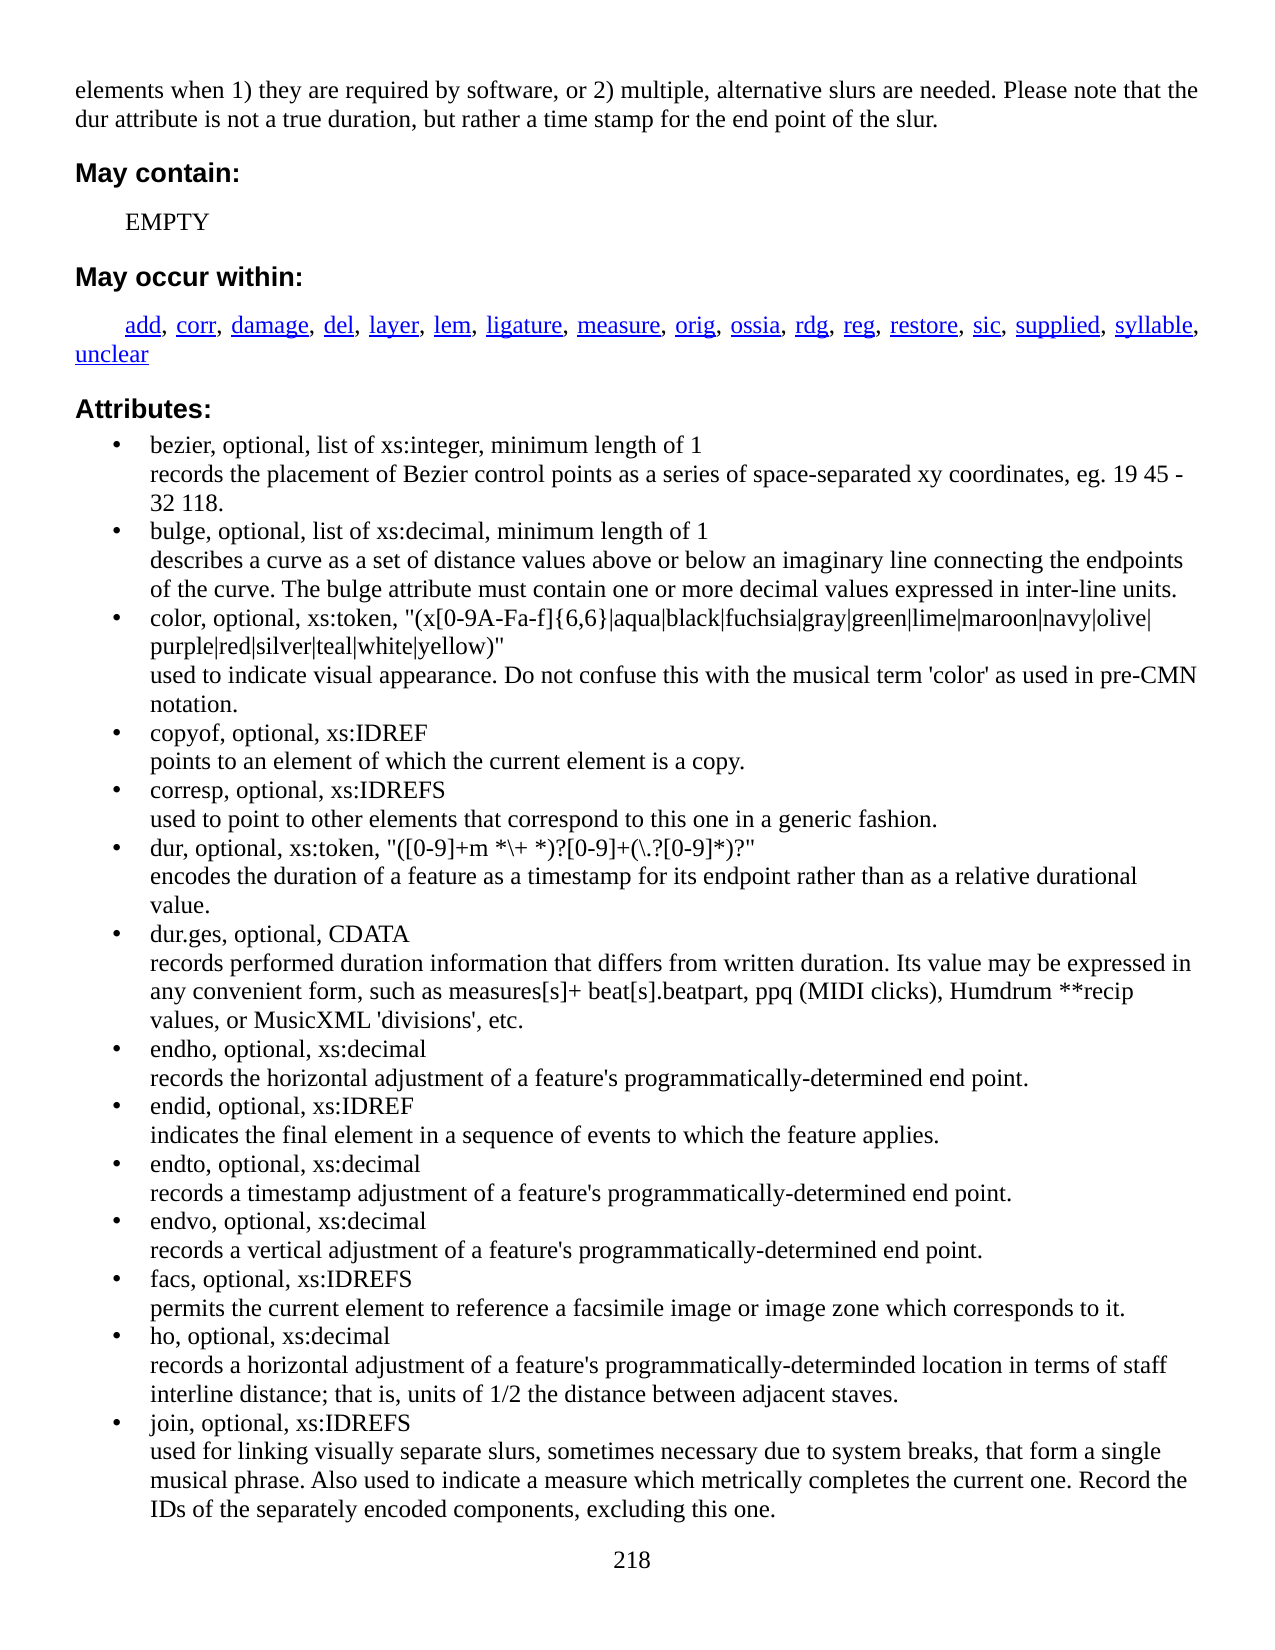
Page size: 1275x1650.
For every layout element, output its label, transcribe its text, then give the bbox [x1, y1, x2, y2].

list endto, optional, xs:decimal records a timestamp adjustment of a feature's programmatically-determined end point. [112, 1149, 1200, 1206]
list endvo, optional, xs:decimal records a vertical adjustment of a feature's programmatically-determined end point. [112, 1206, 1200, 1264]
list dur.ges, optional, CDATA records performed duration information that differs from written duration. Its value may be expressed in any convenient form, such as measures[s]+ beat[s].beatpart, ppq (MIDI clicks), Humdrum **recip values, or MusicXML 'divisions', etc. [112, 919, 1200, 1034]
subtitle May contain: [75, 157, 1200, 189]
list endho, optional, xs:decimal records the horizontal adjustment of a feature's programmatically-determined end point. [112, 1034, 1200, 1091]
list dur, optional, xs:token, "([0-9]+m *\+ *)?[0-9]+(\.?[0-9]*)?" encodes the duration of a feature as a timestamp for its endpoint rather than as a relative durational value. [112, 833, 1200, 919]
list endid, optional, xs:IDREF indicates the final element in a sequence of events to which the feature applies. [112, 1091, 1200, 1149]
list bulge, optional, list of xs:decimal, minimum length of 1 describes a curve as a set of distance values above or below an imaginary line connecting the endpoints of the curve. The bulge attribute must contain one or more decimal values expressed in inter-line units. [112, 516, 1200, 603]
list facs, optional, xs:IDREFS permits the current element to reference a facsimile image or image zone which corresponds to it. [112, 1264, 1200, 1321]
text add, corr, damage, del, layer, lem, ligature, measure, orig, ossia, rdg, reg, restore, sic, supplied, syllable, unclear [75, 310, 1200, 368]
subtitle Attributes: [75, 393, 1200, 424]
list corresp, optional, xs:IDREFS used to point to other elements that correspond to this one in a generic fashion. [112, 775, 1200, 833]
list ho, optional, xs:decimal records a horizontal adjustment of a feature's programmatically-determinded location in terms of staff interline distance; that is, units of 1/2 the distance between adjacent staves. [112, 1321, 1200, 1408]
list color, optional, xs:token, "(x[0-9A-Fa-f]{6,6}|aqua|black|fuchsia|gray|green|lime|maroon|navy|olive|purple|red|silver|teal|white|yellow)" used to indicate visual appearance. Do not confuse this with the musical term 'color' as used in pre-CMN notation. [112, 603, 1200, 718]
text EMPTY [75, 207, 1200, 236]
list join, optional, xs:IDREFS used for linking visually separate slurs, sometimes necessary due to system breaks, that form a single musical phrase. Also used to indicate a measure which metrically completes the current one. Record the IDs of the separately encoded components, excluding this one. [112, 1408, 1200, 1523]
text elements when 1) they are required by software, or 2) multiple, alternative slurs are needed. Please note that the dur attribute is not a true duration, but rather a time stamp for the end point of the slur. [75, 75, 1200, 132]
subtitle May occur within: [75, 261, 1200, 292]
list copyof, optional, xs:IDREF points to an element of which the current element is a copy. [112, 718, 1200, 775]
list bezier, optional, list of xs:integer, minimum length of 1 records the placement of Bezier control points as a series of space-separated xy coordinates, eg. 19 45 -32 118. [112, 430, 1200, 516]
